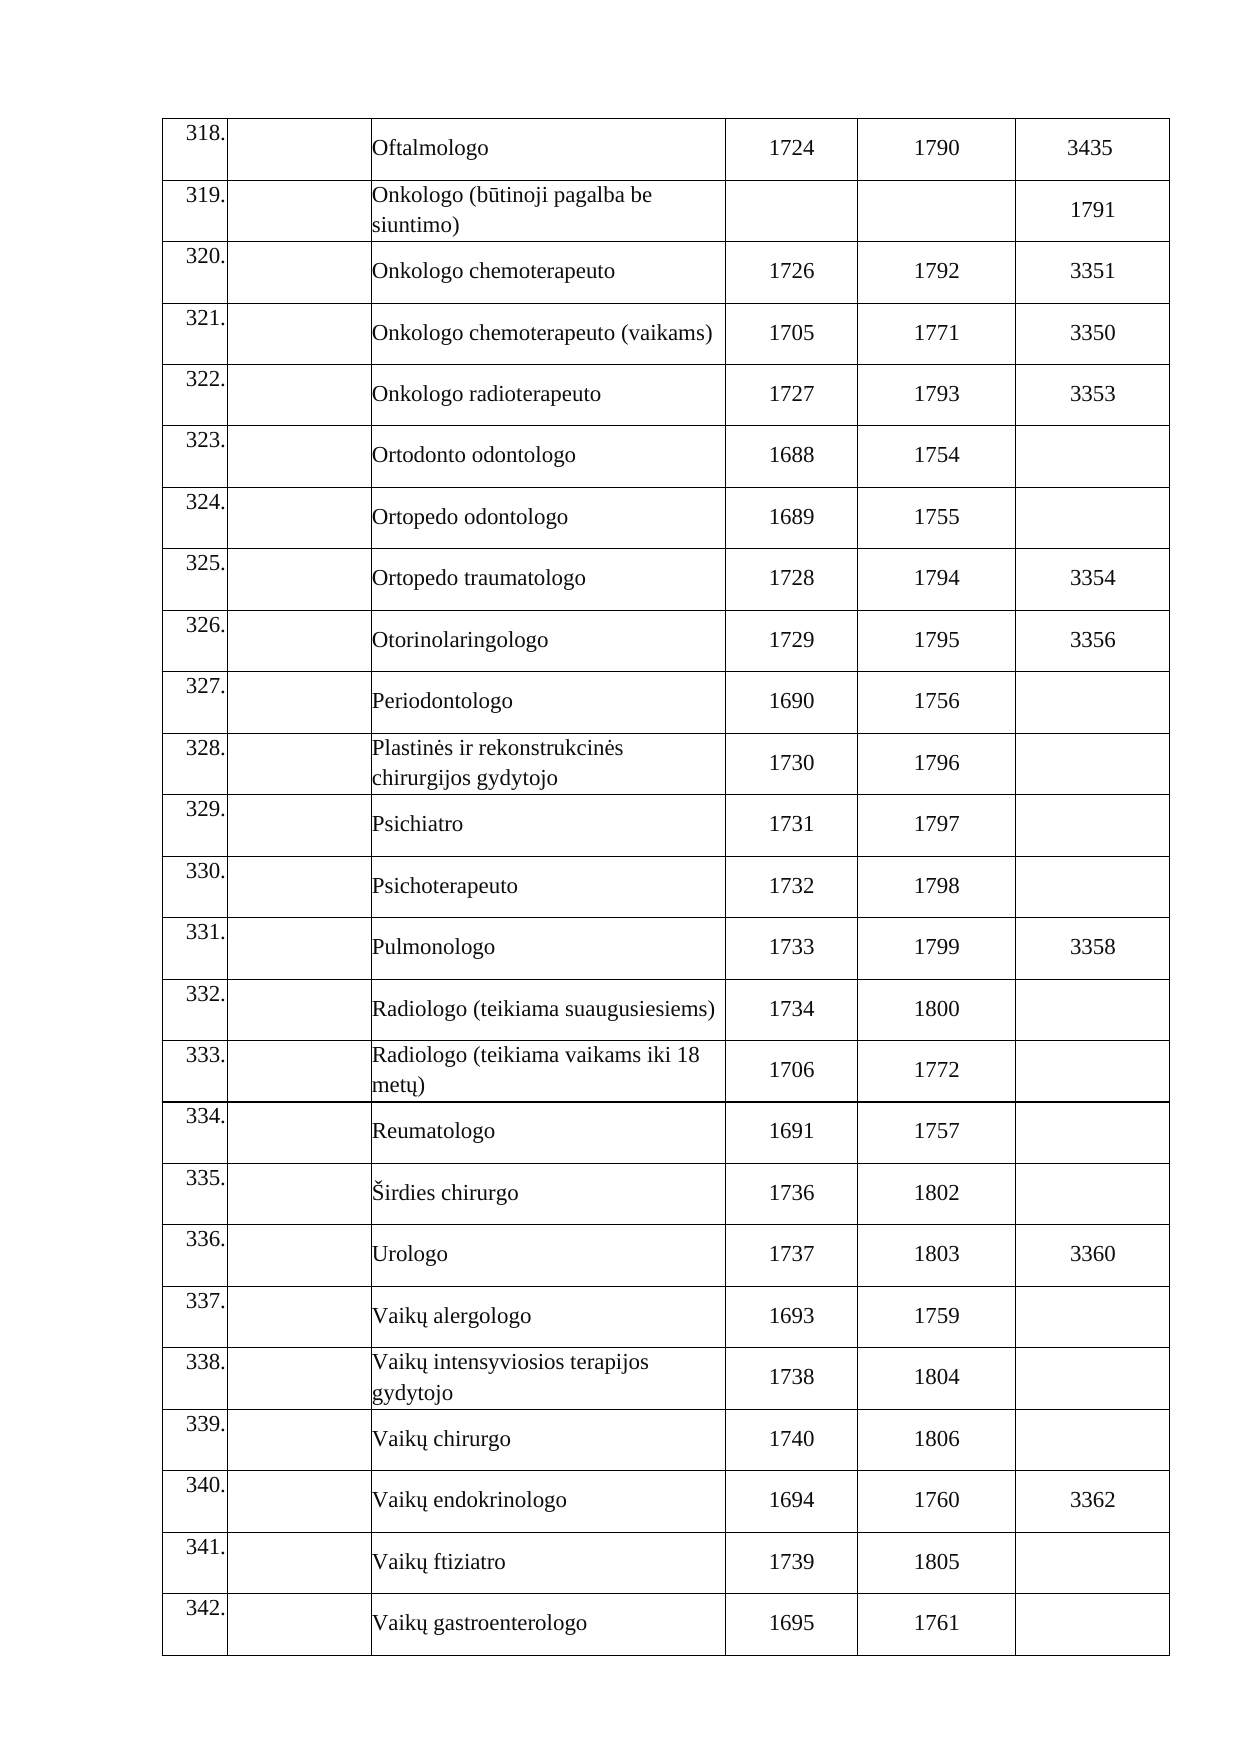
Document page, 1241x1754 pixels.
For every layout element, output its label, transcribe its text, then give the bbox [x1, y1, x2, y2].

table_cell 3435 [1016, 119, 1169, 179]
table_cell [1198, 364, 1215, 425]
table_cell [1170, 303, 1188, 364]
table_cell [1170, 1286, 1188, 1347]
table_cell [1215, 1224, 1240, 1286]
table_cell 1790 [858, 119, 1015, 179]
table_cell [1198, 856, 1215, 917]
table_cell [228, 1103, 371, 1163]
table_cell [1016, 980, 1169, 1040]
table_cell [1189, 1163, 1193, 1224]
table_cell 1728 [726, 549, 857, 610]
table_cell [1193, 1470, 1198, 1532]
table_cell 1803 [858, 1225, 1015, 1286]
table_cell [1193, 487, 1198, 548]
table_cell [1215, 1532, 1240, 1593]
table_cell [1189, 1347, 1193, 1409]
table_cell 1740 [726, 1410, 857, 1470]
table_cell [1215, 671, 1240, 733]
table_cell [1193, 856, 1198, 917]
table_cell [228, 1348, 371, 1409]
table_cell 332. [163, 980, 227, 1040]
table_cell [228, 1225, 371, 1286]
table_cell [1170, 917, 1188, 978]
table_cell 1731 [726, 795, 857, 856]
table_cell [1198, 671, 1215, 733]
table_cell 342. [163, 1594, 227, 1654]
table_cell [228, 426, 371, 487]
table_cell [1198, 794, 1215, 856]
table_cell 1729 [726, 611, 857, 671]
table_cell [1170, 856, 1188, 917]
table_cell [1170, 1532, 1188, 1593]
table_cell [1016, 1041, 1169, 1101]
table_cell 1794 [858, 549, 1015, 610]
table_cell [1198, 548, 1215, 610]
table_cell [1189, 118, 1193, 179]
table_cell [1193, 979, 1198, 1040]
table_cell [1189, 610, 1193, 671]
table_cell [1170, 733, 1188, 794]
table_cell [1193, 364, 1198, 425]
table_cell [1189, 180, 1193, 241]
table_cell [1193, 1101, 1198, 1163]
table_cell [1189, 425, 1193, 487]
table_cell [1016, 1164, 1169, 1224]
table_cell [1189, 1286, 1193, 1347]
table_cell [1193, 917, 1198, 978]
table_cell [1215, 487, 1240, 548]
table_cell 338. [163, 1348, 227, 1409]
table_cell [1170, 425, 1188, 487]
table_cell 324. [163, 488, 227, 548]
table_cell [228, 672, 371, 733]
table_cell 336. [163, 1225, 227, 1286]
table_cell [1215, 1409, 1240, 1470]
table_cell [1198, 241, 1215, 302]
table_cell [1189, 1040, 1193, 1101]
table_cell 1806 [858, 1410, 1015, 1470]
table_cell [1193, 118, 1198, 179]
table_cell [1193, 1593, 1198, 1654]
table_cell [228, 734, 371, 794]
table_cell 333. [163, 1041, 227, 1101]
table_cell [1189, 1593, 1193, 1654]
table_cell 3353 [1016, 365, 1169, 425]
table_cell [1215, 1470, 1240, 1532]
table_cell 330. [163, 857, 227, 917]
table_cell Periodontologo [372, 672, 725, 733]
table_cell 335. [163, 1164, 227, 1224]
table_cell Onkologo chemoterapeuto (vaikams) [372, 304, 725, 364]
table_cell 337. [163, 1287, 227, 1347]
table_cell [858, 181, 1015, 241]
table_cell [1193, 1409, 1198, 1470]
table_cell [228, 1594, 371, 1654]
table_cell [1198, 1470, 1215, 1532]
table_cell 341. [163, 1533, 227, 1593]
table_cell Ortodonto odontologo [372, 426, 725, 487]
table_cell 1736 [726, 1164, 857, 1224]
table_cell [1215, 1101, 1240, 1163]
table_cell [228, 1164, 371, 1224]
table_cell [1193, 241, 1198, 302]
table_cell [228, 795, 371, 856]
table_cell [1189, 979, 1193, 1040]
table_cell [1016, 1533, 1169, 1593]
table_cell [1193, 303, 1198, 364]
table_cell [1215, 425, 1240, 487]
table_cell 1791 [1016, 181, 1169, 241]
table_cell 1771 [858, 304, 1015, 364]
table_cell 1761 [858, 1594, 1015, 1654]
table_cell [1198, 303, 1215, 364]
table_cell Onkologo radioterapeuto [372, 365, 725, 425]
table_cell Reumatologo [372, 1103, 725, 1163]
table_cell 3351 [1016, 242, 1169, 302]
table_cell 1795 [858, 611, 1015, 671]
table_cell 1737 [726, 1225, 857, 1286]
table_cell [1016, 1410, 1169, 1470]
table_cell [1170, 118, 1188, 179]
table_cell [1170, 671, 1188, 733]
table_cell 1797 [858, 795, 1015, 856]
table_cell [1016, 488, 1169, 548]
table_cell [1215, 917, 1240, 978]
table_cell 321. [163, 304, 227, 364]
table_cell [1193, 1040, 1198, 1101]
table_cell [1198, 487, 1215, 548]
table_cell Otorinolaringologo [372, 611, 725, 671]
table_cell [1189, 1101, 1193, 1163]
table_cell 1800 [858, 980, 1015, 1040]
table_cell [1215, 548, 1240, 610]
table_cell 1693 [726, 1287, 857, 1347]
table_cell [1198, 733, 1215, 794]
table_cell Vaikų chirurgo [372, 1410, 725, 1470]
table_cell 1705 [726, 304, 857, 364]
table_cell Onkologo chemoterapeuto [372, 242, 725, 302]
table_cell [1170, 548, 1188, 610]
table_cell [1170, 1409, 1188, 1470]
table_cell 1724 [726, 119, 857, 179]
table_cell 3360 [1016, 1225, 1169, 1286]
table_cell [1198, 180, 1215, 241]
table_cell 322. [163, 365, 227, 425]
table_cell [1215, 794, 1240, 856]
table_cell [228, 242, 371, 302]
table_cell 3356 [1016, 611, 1169, 671]
table_cell [1016, 1348, 1169, 1409]
table_cell Vaikų endokrinologo [372, 1471, 725, 1532]
table_cell [1193, 1163, 1198, 1224]
table_cell [1189, 487, 1193, 548]
table_cell [1189, 794, 1193, 856]
table_cell 1734 [726, 980, 857, 1040]
table_cell [1189, 671, 1193, 733]
table_cell Širdies chirurgo [372, 1164, 725, 1224]
table_cell [1198, 1532, 1215, 1593]
table_cell [1215, 1593, 1240, 1654]
table_cell [1170, 241, 1188, 302]
table_cell 327. [163, 672, 227, 733]
table_cell 319. [163, 181, 227, 241]
table_cell [1170, 364, 1188, 425]
table_cell [228, 1410, 371, 1470]
table_cell [1193, 548, 1198, 610]
table_cell [1198, 1347, 1215, 1409]
table_cell [1215, 1286, 1240, 1347]
table_cell [1198, 1040, 1215, 1101]
table_cell Ortopedo traumatologo [372, 549, 725, 610]
table_cell 1690 [726, 672, 857, 733]
table_cell Vaikų ftiziatro [372, 1533, 725, 1593]
table_cell [228, 1533, 371, 1593]
table_cell 1706 [726, 1041, 857, 1101]
table_cell [1170, 487, 1188, 548]
table_cell [1215, 180, 1240, 241]
table_cell 1772 [858, 1041, 1015, 1101]
table_cell 1726 [726, 242, 857, 302]
table_cell 323. [163, 426, 227, 487]
table_cell 325. [163, 549, 227, 610]
table_cell [1215, 979, 1240, 1040]
table_cell [1198, 1593, 1215, 1654]
table_cell Psichoterapeuto [372, 857, 725, 917]
table_cell 1739 [726, 1533, 857, 1593]
table_cell [1170, 180, 1188, 241]
table_cell Vaikų alergologo [372, 1287, 725, 1347]
table_cell [1193, 671, 1198, 733]
table_cell [228, 119, 371, 179]
table_cell [1198, 1163, 1215, 1224]
table_cell [1215, 303, 1240, 364]
table_cell [228, 980, 371, 1040]
table_cell [1016, 1287, 1169, 1347]
table_cell 1727 [726, 365, 857, 425]
table_cell 320. [163, 242, 227, 302]
table_cell [1189, 364, 1193, 425]
table_cell [1193, 1286, 1198, 1347]
table_cell Radiologo (teikiama suaugusiesiems) [372, 980, 725, 1040]
table_cell [1193, 794, 1198, 856]
table_cell 1757 [858, 1103, 1015, 1163]
table_cell [228, 611, 371, 671]
table_cell 328. [163, 734, 227, 794]
table_cell [1189, 733, 1193, 794]
table_cell [228, 1287, 371, 1347]
table_cell Vaikų gastroenterologo [372, 1594, 725, 1654]
table_cell 1802 [858, 1164, 1015, 1224]
table_cell 1793 [858, 365, 1015, 425]
table_cell Onkologo (būtinoji pagalba be siuntimo) [372, 181, 725, 241]
table_cell 1756 [858, 672, 1015, 733]
table_cell [1198, 1286, 1215, 1347]
table_cell [1016, 734, 1169, 794]
table_cell 329. [163, 795, 227, 856]
table_cell [1189, 1532, 1193, 1593]
table_cell [228, 918, 371, 978]
table_cell 1691 [726, 1103, 857, 1163]
table_cell [1189, 917, 1193, 978]
table_cell [1198, 118, 1215, 179]
table_cell [228, 304, 371, 364]
table_cell [1170, 610, 1188, 671]
table_cell Radiologo (teikiama vaikams iki 18 metų) [372, 1041, 725, 1101]
table_cell [1016, 795, 1169, 856]
table_cell [1215, 118, 1240, 179]
table_cell 1754 [858, 426, 1015, 487]
table_cell [1215, 733, 1240, 794]
table_cell [1193, 425, 1198, 487]
table_cell 1759 [858, 1287, 1015, 1347]
table_cell [1215, 856, 1240, 917]
table_cell [1193, 1224, 1198, 1286]
table_cell 1798 [858, 857, 1015, 917]
table_cell [1016, 1594, 1169, 1654]
table_cell [1215, 241, 1240, 302]
table_cell [1189, 241, 1193, 302]
table_cell [1189, 1470, 1193, 1532]
table_cell 1804 [858, 1348, 1015, 1409]
table_cell 1760 [858, 1471, 1015, 1532]
table_cell [228, 857, 371, 917]
table_cell [1193, 733, 1198, 794]
table_cell [1170, 1101, 1188, 1163]
table_cell [1198, 979, 1215, 1040]
table_cell [1170, 979, 1188, 1040]
table_cell 1738 [726, 1348, 857, 1409]
table_cell [1189, 303, 1193, 364]
table_cell 318. [163, 119, 227, 179]
table_cell [1016, 857, 1169, 917]
table_cell 1796 [858, 734, 1015, 794]
table_cell [228, 549, 371, 610]
table_cell [1215, 1347, 1240, 1409]
table_cell [1170, 1163, 1188, 1224]
table_cell 1733 [726, 918, 857, 978]
table_cell Vaikų intensyviosios terapijos gydytojo [372, 1348, 725, 1409]
table_cell [228, 365, 371, 425]
table_cell [1198, 1409, 1215, 1470]
table_cell 1732 [726, 857, 857, 917]
table_cell [1198, 917, 1215, 978]
table_cell [1215, 1040, 1240, 1101]
table_cell [228, 488, 371, 548]
table_cell [1193, 610, 1198, 671]
table_cell [1198, 610, 1215, 671]
table_cell 3354 [1016, 549, 1169, 610]
table_cell 1792 [858, 242, 1015, 302]
table_cell 1694 [726, 1471, 857, 1532]
table_cell Ortopedo odontologo [372, 488, 725, 548]
table_cell 1730 [726, 734, 857, 794]
table_cell [1170, 1347, 1188, 1409]
table_cell [1170, 1040, 1188, 1101]
table_cell [1170, 1470, 1188, 1532]
table_cell [1198, 1224, 1215, 1286]
table_cell [1189, 1224, 1193, 1286]
table_cell Pulmonologo [372, 918, 725, 978]
table_cell 1688 [726, 426, 857, 487]
table_cell 3350 [1016, 304, 1169, 364]
table_cell [228, 181, 371, 241]
table_cell 339. [163, 1410, 227, 1470]
table_cell 1689 [726, 488, 857, 548]
table_cell 1755 [858, 488, 1015, 548]
table_cell 3362 [1016, 1471, 1169, 1532]
table_cell 1799 [858, 918, 1015, 978]
table_cell [228, 1041, 371, 1101]
table_cell 340. [163, 1471, 227, 1532]
table_cell [1193, 1347, 1198, 1409]
table_cell [1016, 426, 1169, 487]
table_cell [1193, 1532, 1198, 1593]
table_cell [1215, 1163, 1240, 1224]
table_cell [1215, 610, 1240, 671]
table_cell [1215, 364, 1240, 425]
table_cell 3358 [1016, 918, 1169, 978]
table_cell [1198, 425, 1215, 487]
table_cell Psichiatro [372, 795, 725, 856]
table_cell Plastinės ir rekonstrukcinės chirurgijos gydytojo [372, 734, 725, 794]
table_cell [726, 181, 857, 241]
table_cell [1016, 1103, 1169, 1163]
table_cell [1189, 1409, 1193, 1470]
table_cell [1170, 1593, 1188, 1654]
table_cell 1695 [726, 1594, 857, 1654]
table_cell Oftalmologo [372, 119, 725, 179]
table_cell 1805 [858, 1533, 1015, 1593]
table_cell [1016, 672, 1169, 733]
table_cell [1193, 180, 1198, 241]
table_cell [1189, 856, 1193, 917]
table_cell 326. [163, 611, 227, 671]
table_cell [228, 1471, 371, 1532]
table_cell [1198, 1101, 1215, 1163]
table_cell 334. [163, 1103, 227, 1163]
table_cell [1189, 548, 1193, 610]
table_cell Urologo [372, 1225, 725, 1286]
table_cell [1170, 1224, 1188, 1286]
table_cell [1170, 794, 1188, 856]
table_cell 331. [163, 918, 227, 978]
